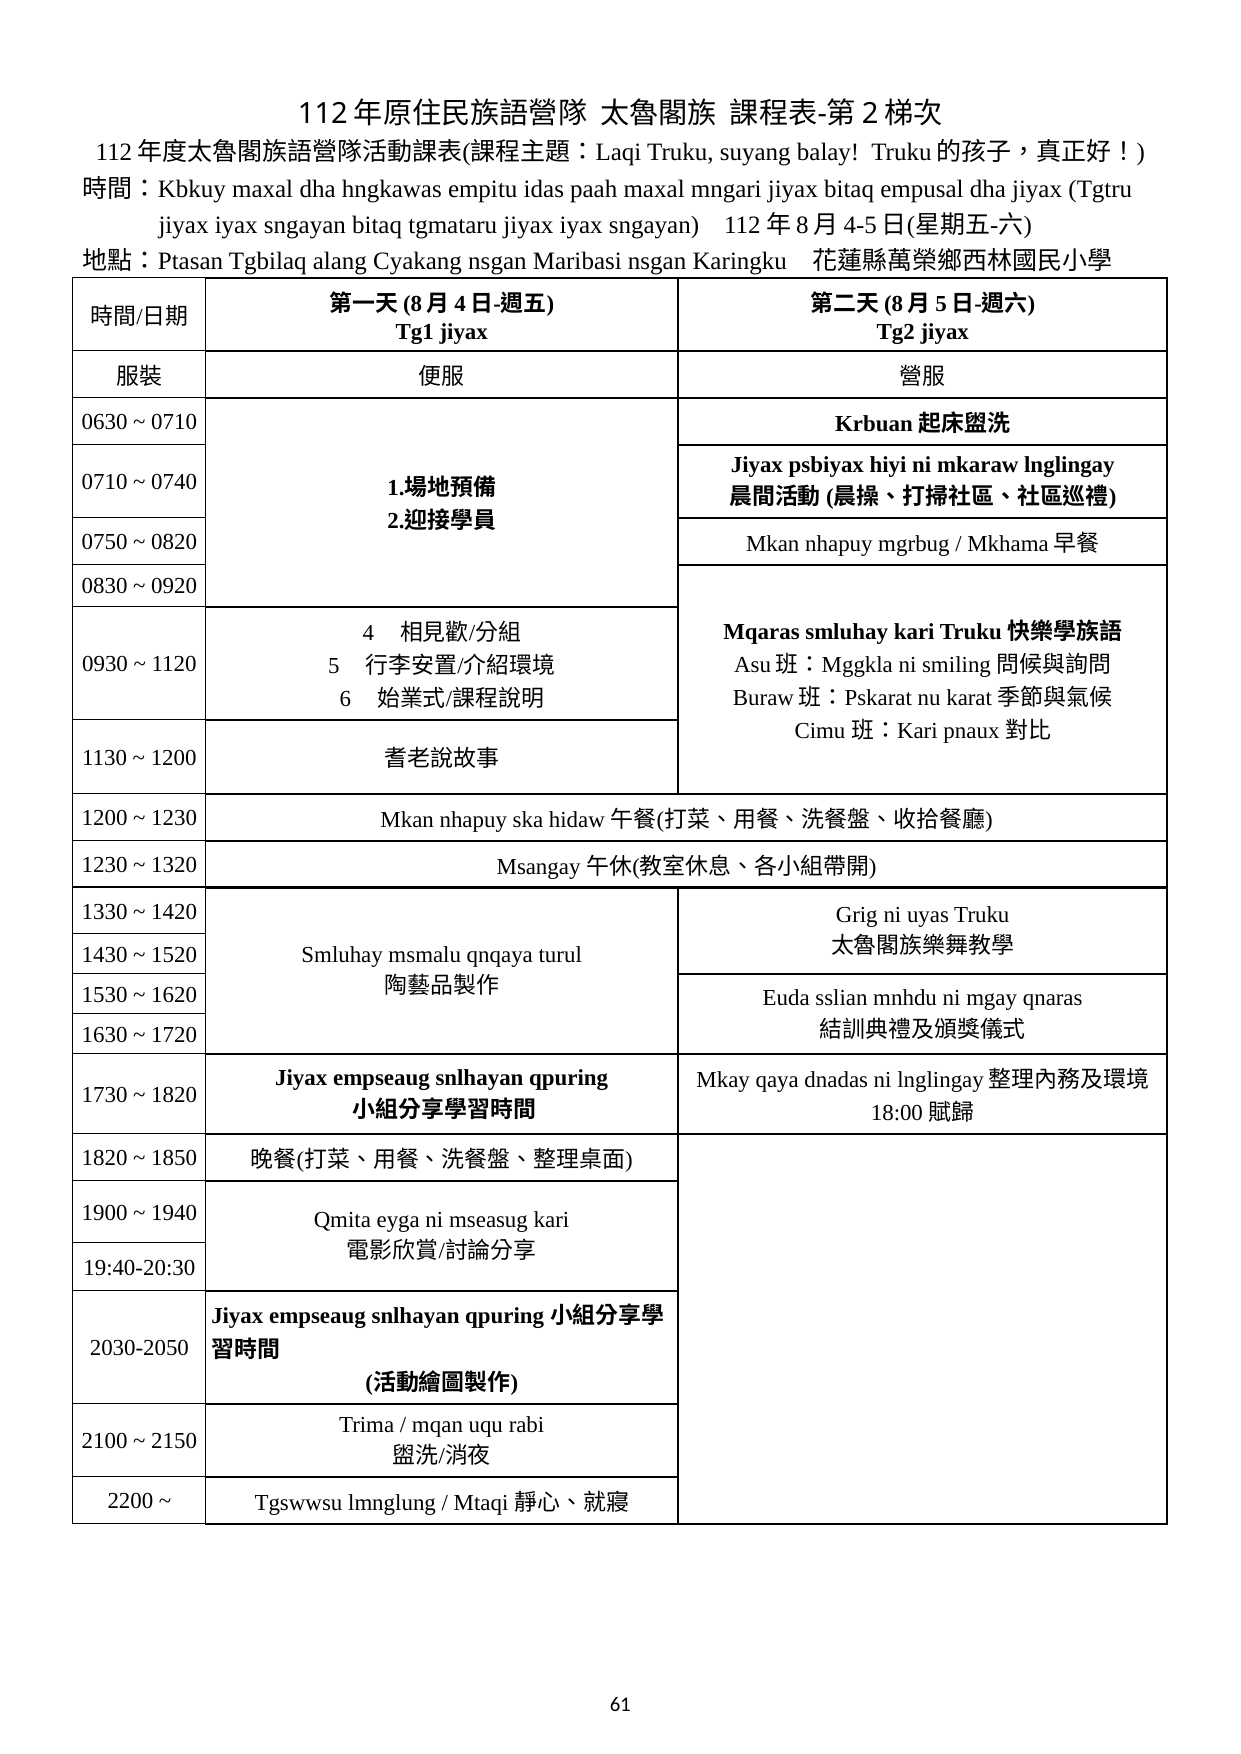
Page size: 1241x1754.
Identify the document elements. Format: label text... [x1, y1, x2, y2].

text 地點：Ptasan Tgbilaq alang Cyakang nsgan Maribasi nsgan Karingku 花蓮縣萬榮鄉西林國民小學 [83, 241, 1158, 277]
table_cell Jiyax empseaug snlhayan qpuring 小組分享學習時間 [206, 1055, 677, 1133]
table_header 時間/日期 [73, 278, 205, 350]
table_cell 1430 ~ 1520 [73, 934, 205, 973]
table_cell 2030-2050 [73, 1291, 205, 1403]
table_cell Mkan nhapuy ska hidaw 午餐(打菜、用餐、洗餐盤、收拾餐廳) [206, 795, 1166, 840]
table_cell Jiyax empseaug snlhayan qpuring 小組分享學習時間 (活動繪圖製作) [206, 1292, 677, 1403]
table_header 第一天 (8月4日-週五) Tg1 jiyax [206, 279, 677, 350]
table_cell 1330 ~ 1420 [73, 888, 205, 933]
table_cell 1.場地預備 2.迎接學員 [206, 399, 677, 606]
table_cell Trima / mqan uqu rabi 盥洗/消夜 [206, 1405, 677, 1476]
text 時間：Kbkuy maxal dha hngkawas empitu idas paah maxal mngari jiyax bitaq empusal dha jiyax (Tgtru jiyax iyax sngayan bitaq tgmataru jiyax iyax sngayan) 112年8月4-5日(星期五-六) [83, 168, 1158, 241]
table_cell Tgswwsu lmnglung / Mtaqi 靜心、就寢 [206, 1478, 677, 1523]
table_cell 1230 ~ 1320 [73, 841, 205, 886]
table_cell Mkan nhapuy mgrbug / Mkhama早餐 [679, 519, 1166, 563]
table_cell 1900 ~ 1940 [73, 1181, 205, 1242]
table_cell 0710 ~ 0740 [73, 445, 205, 517]
table_cell Qmita eyga ni mseasug kari 電影欣賞/討論分享 [206, 1182, 677, 1289]
table_cell Euda sslian mnhdu ni mgay qnaras 結訓典禮及頒獎儀式 [679, 975, 1166, 1053]
table_cell Krbuan 起床盥洗 [679, 399, 1166, 443]
table_cell 營服 [679, 352, 1166, 397]
table_cell Mkay qaya dnadas ni lnglingay整理內務及環境 18:00 賦歸 [679, 1055, 1166, 1133]
table_cell 0750 ~ 0820 [73, 518, 205, 563]
table_cell 晚餐(打菜、用餐、洗餐盤、整理桌面) [206, 1135, 677, 1180]
table_cell Msangay 午休(教室休息、各小組帶開) [206, 842, 1166, 886]
table_cell Mqaras smluhay kari Truku 快樂學族語 Asu班：Mggkla ni smiling 問候與詢問 Buraw班：Pskarat nu karat 季節與氣候 Cimu 班：Kari pnaux 對比 [679, 566, 1166, 793]
table_cell Jiyax psbiyax hiyi ni mkaraw lnglingay 晨間活動 (晨操、打掃社區、社區巡禮) [679, 446, 1166, 517]
table_cell 服裝 [73, 351, 205, 397]
text 112年原住民族語營隊 太魯閣族 課程表-第2梯次 [83, 89, 1158, 132]
table_cell 1530 ~ 1620 [73, 974, 205, 1013]
table_cell Smluhay msmalu qnqaya turul 陶藝品製作 [206, 889, 677, 1053]
table_cell 2100 ~ 2150 [73, 1404, 205, 1476]
text 112年度太魯閣族語營隊活動課表(課程主題：Laqi Truku, suyang balay! Truku的孩子，真正好！) [83, 132, 1158, 168]
table_cell [679, 1135, 1166, 1523]
table_cell 相見歡/分組 行李安置/介紹環境 始業式/課程說明 [206, 608, 677, 719]
table_cell 0830 ~ 0920 [73, 565, 205, 606]
table_cell 0930 ~ 1120 [73, 607, 205, 719]
table_header 第二天 (8月5日-週六) Tg2 jiyax [679, 279, 1166, 350]
table_cell 1820 ~ 1850 [73, 1134, 205, 1180]
table_cell 1200 ~ 1230 [73, 794, 205, 840]
table_cell 2200 ~ [73, 1477, 205, 1523]
table_cell 1730 ~ 1820 [73, 1054, 205, 1133]
table_cell 1130 ~ 1200 [73, 720, 205, 793]
table_cell Grig ni uyas Truku 太魯閣族樂舞教學 [679, 889, 1166, 973]
table_cell 1630 ~ 1720 [73, 1014, 205, 1053]
table_cell 耆老說故事 [206, 721, 677, 793]
table_cell 0630 ~ 0710 [73, 398, 205, 443]
table_cell 便服 [206, 352, 677, 397]
table_cell 19:40-20:30 [73, 1243, 205, 1289]
